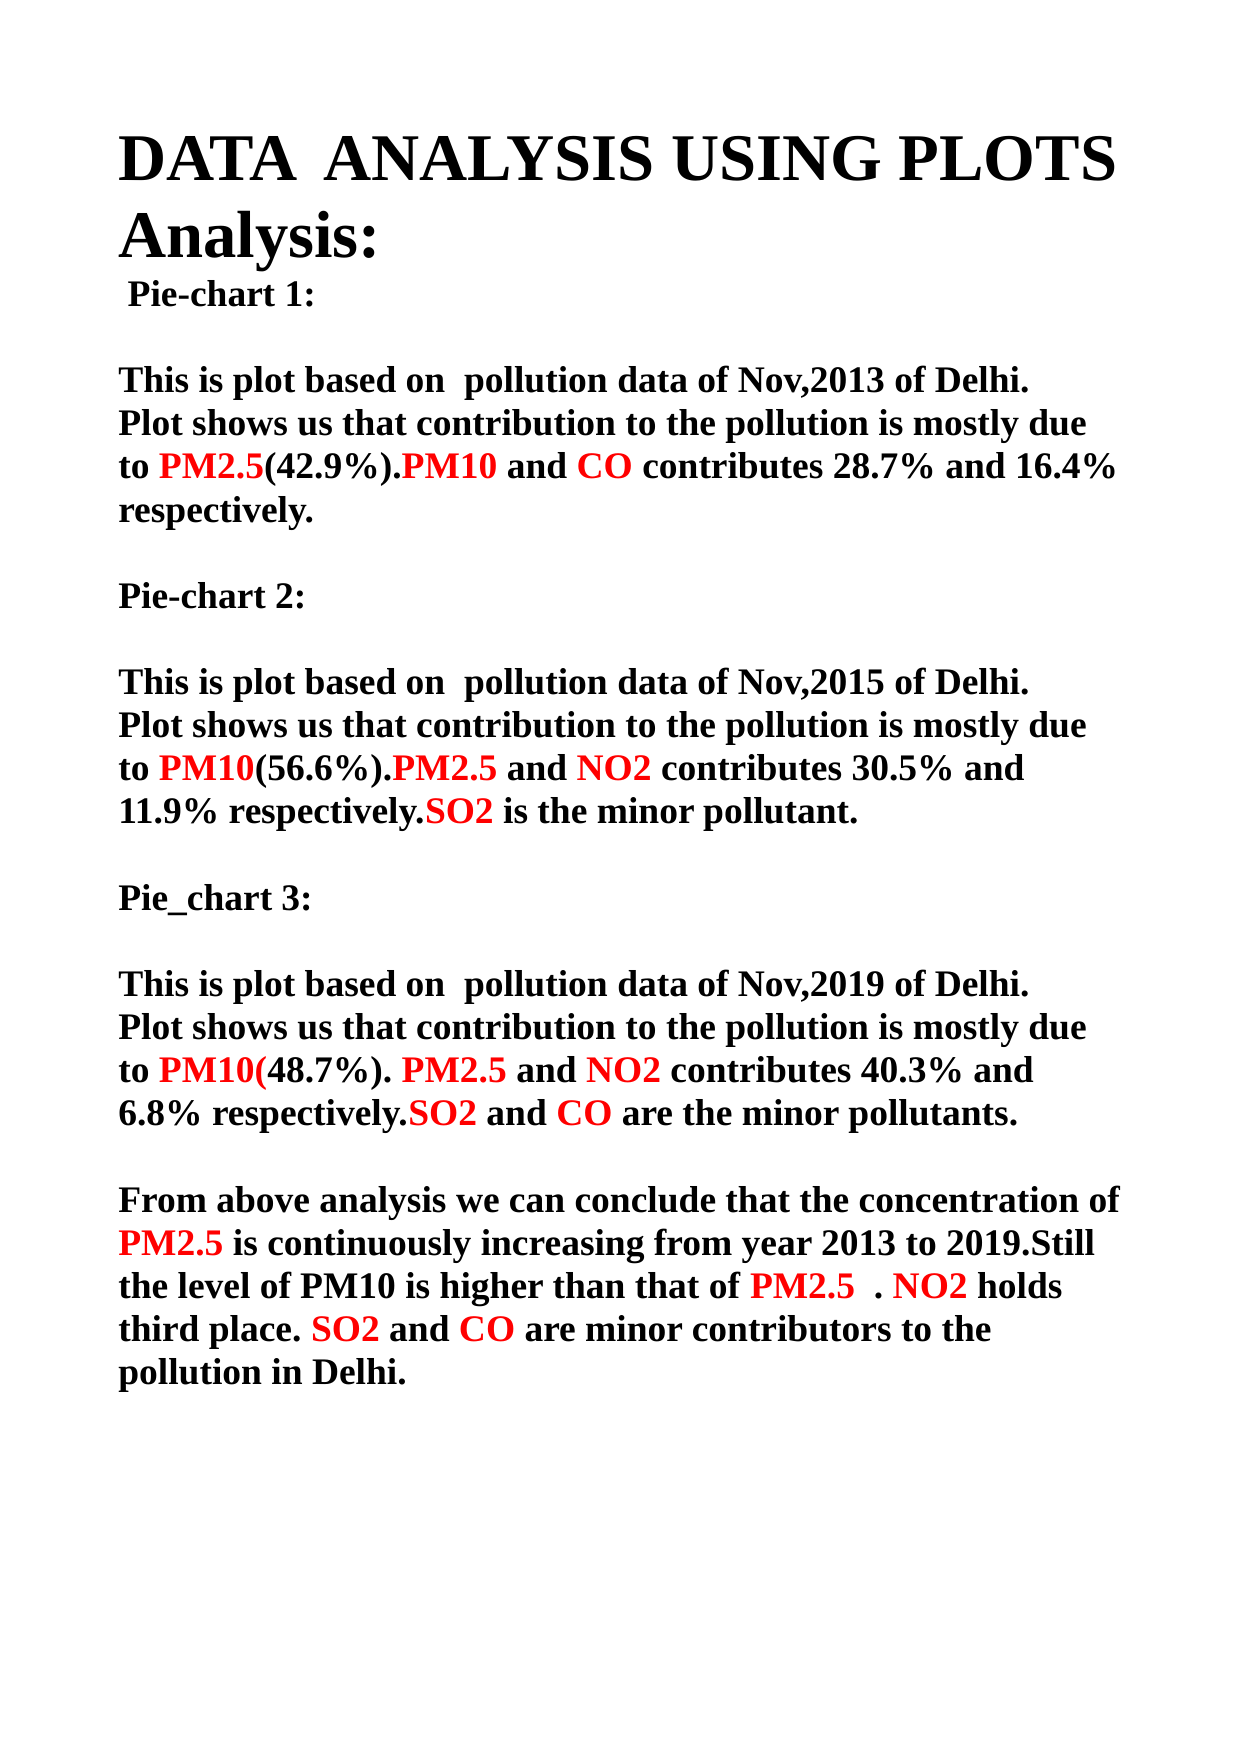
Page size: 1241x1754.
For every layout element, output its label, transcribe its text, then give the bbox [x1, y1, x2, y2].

text Pie_chart 3: [118, 875, 1122, 918]
text This is plot based on pollution data of Nov,2015 of Delhi. [118, 659, 1122, 703]
text Pie-chart 2: [118, 573, 1122, 616]
text DATA ANALYSIS USING PLOTS [118, 118, 1122, 195]
text Plot shows us that contribution to the pollution is mostly due to PM10(48.7%). PM2.5 and NO2 contributes 40.3% and 6.8% respectively.SO2 and CO are the minor pollutants. [118, 1004, 1122, 1134]
text Pie-chart 1: [118, 271, 1122, 314]
text Plot shows us that contribution to the pollution is mostly due to PM2.5(42.9%).PM10 and CO contributes 28.7% and 16.4% respectively. [118, 401, 1122, 530]
text Plot shows us that contribution to the pollution is mostly due to PM10(56.6%).PM2.5 and NO2 contributes 30.5% and 11.9% respectively.SO2 is the minor pollutant. [118, 703, 1122, 832]
text This is plot based on pollution data of Nov,2019 of Delhi. [118, 961, 1122, 1004]
text From above analysis we can conclude that the concentration of PM2.5 is continuously increasing from year 2013 to 2019.Still the level of PM10 is higher than that of PM2.5 . NO2 holds third place. SO2 and CO are minor contributors to the pollution in Delhi. [118, 1177, 1122, 1393]
text This is plot based on pollution data of Nov,2013 of Delhi. [118, 358, 1122, 401]
text Analysis: [118, 195, 1122, 271]
